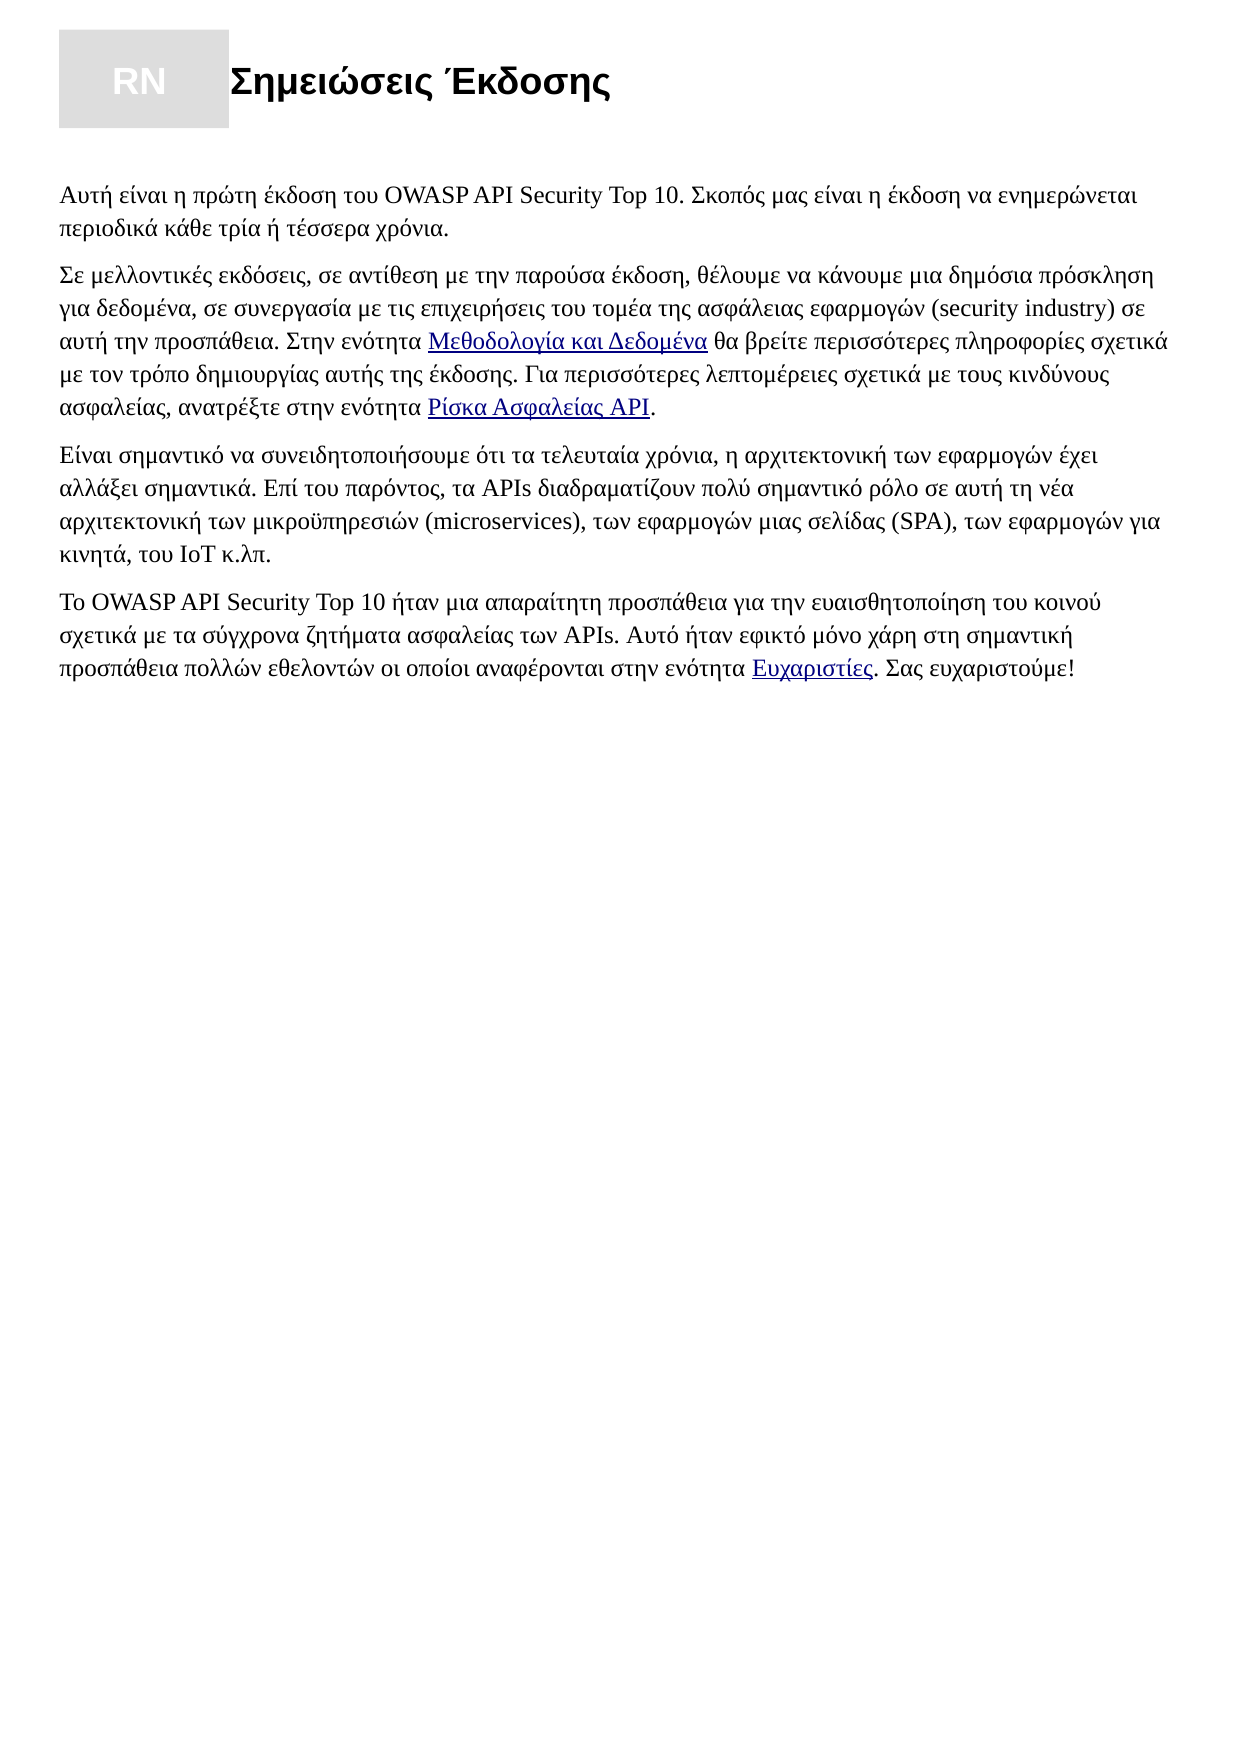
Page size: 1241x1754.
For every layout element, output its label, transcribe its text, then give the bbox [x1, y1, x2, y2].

text Το OWASP API Security Top 10 ήταν μια απαραίτητη προσπάθεια για την ευαισθητοποίηση του κοινού σχετικά με τα σύγχρονα ζητήματα ασφαλείας των APIs. Αυτό ήταν εφικτό μόνο χάρη στη σημαντική προσπάθεια πολλών εθελοντών οι οποίοι αναφέρονται στην ενότητα Ευχαριστίες. Σας ευχαριστούμε! [59, 587, 1181, 682]
text Σε μελλοντικές εκδόσεις, σε αντίθεση με την παρούσα έκδοση, θέλουμε να κάνουμε μια δημόσια πρόσκληση για δεδομένα, σε συνεργασία με τις επιχειρήσεις του τομέα της ασφάλειας εφαρμογών (security industry) σε αυτή την προσπάθεια. Στην ενότητα Μεθοδολογία και Δεδομένα θα βρείτε περισσότερες πληροφορίες σχετικά με τον τρόπο δημιουργίας αυτής της έκδοσης. Για περισσότερες λεπτομέρειες σχετικά με τους κινδύνους ασφαλείας, ανατρέξτε στην ενότητα Ρίσκα Ασφαλείας API. [59, 260, 1181, 421]
text Είναι σημαντικό να συνειδητοποιήσουμε ότι τα τελευταία χρόνια, η αρχιτεκτονική των εφαρμογών έχει αλλάξει σημαντικά. Επί του παρόντος, τα APIs διαδραματίζουν πολύ σημαντικό ρόλο σε αυτή τη νέα αρχιτεκτονική των μικροϋπηρεσιών (microservices), των εφαρμογών μιας σελίδας (SPA), των εφαρμογών για κινητά, του IoT κ.λπ. [59, 440, 1181, 568]
text Αυτή είναι η πρώτη έκδοση του OWASP API Security Top 10. Σκοπός μας είναι η έκδοση να ενημερώνεται περιοδικά κάθε τρία ή τέσσερα χρόνια. [59, 180, 1181, 242]
